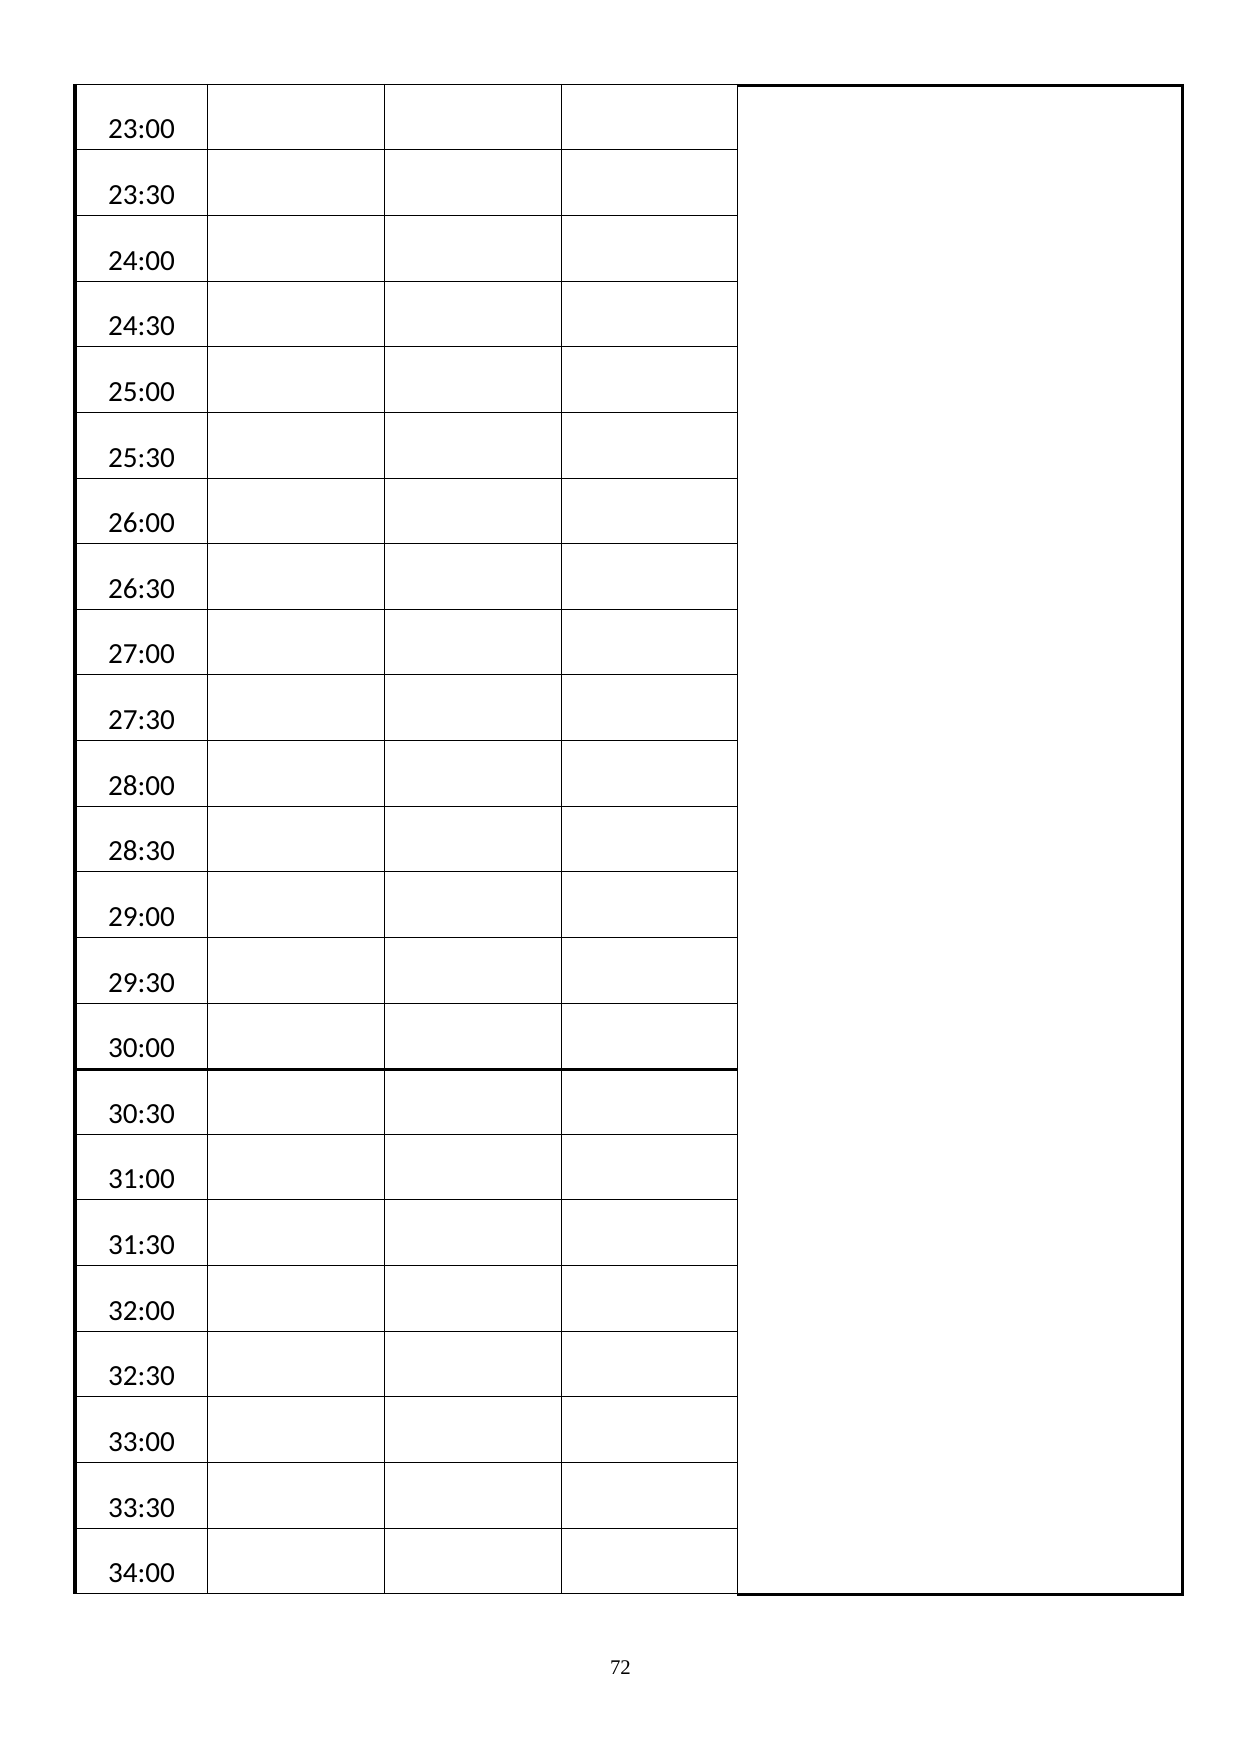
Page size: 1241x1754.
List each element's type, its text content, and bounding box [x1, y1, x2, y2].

table_cell 31:30 [77, 1200, 207, 1265]
table_cell [562, 413, 737, 477]
table_cell [562, 1529, 737, 1593]
table_cell [562, 610, 737, 674]
table_cell [208, 1463, 384, 1527]
table_cell [562, 544, 737, 609]
table_cell [208, 610, 384, 674]
table_cell [385, 1200, 561, 1265]
table_cell [208, 675, 384, 740]
table_cell 32:00 [77, 1266, 207, 1331]
table_cell [208, 1529, 384, 1593]
table_cell [208, 1004, 384, 1068]
table_cell 30:00 [77, 1004, 207, 1068]
table_cell 28:30 [77, 807, 207, 871]
table_cell [208, 347, 384, 412]
table_cell [385, 216, 561, 281]
table_cell [562, 1463, 737, 1527]
table_cell [208, 1266, 384, 1331]
table_cell 25:30 [77, 413, 207, 477]
table_cell [208, 1397, 384, 1462]
table_cell [385, 610, 561, 674]
table_cell [562, 1266, 737, 1331]
table_cell [562, 807, 737, 871]
table_cell [385, 544, 561, 609]
table_cell [385, 479, 561, 543]
table_cell 29:30 [77, 938, 207, 1002]
table_cell [208, 479, 384, 543]
table_cell [208, 1200, 384, 1265]
table_cell [208, 216, 384, 281]
table_cell [208, 1071, 384, 1134]
table_cell [385, 347, 561, 412]
table_cell [385, 1071, 561, 1134]
table_cell [562, 741, 737, 806]
table_cell [208, 413, 384, 477]
table_cell [562, 1135, 737, 1199]
table_cell 24:00 [77, 216, 207, 281]
table_cell 25:00 [77, 347, 207, 412]
table_cell 26:30 [77, 544, 207, 609]
table_cell 26:00 [77, 479, 207, 543]
table_cell [562, 938, 737, 1002]
table_cell [385, 150, 561, 215]
table_cell 28:00 [77, 741, 207, 806]
table_cell [385, 1135, 561, 1199]
table_cell [385, 413, 561, 477]
table_cell [562, 675, 737, 740]
table_cell [208, 1135, 384, 1199]
table_cell [385, 85, 561, 149]
table_cell 33:00 [77, 1397, 207, 1462]
table_cell [562, 282, 737, 346]
table_cell [385, 1266, 561, 1331]
table_cell 32:30 [77, 1332, 207, 1396]
table_cell [385, 1463, 561, 1527]
table_cell [562, 1332, 737, 1396]
table_cell [385, 1529, 561, 1593]
table_cell [208, 85, 384, 149]
table_cell [385, 282, 561, 346]
table_cell [208, 741, 384, 806]
table_cell 34:00 [77, 1529, 207, 1593]
table_cell [562, 1071, 737, 1134]
table_cell [385, 741, 561, 806]
table_cell [562, 1397, 737, 1462]
table_cell [562, 1004, 737, 1068]
table_cell [738, 87, 1181, 1593]
table_cell 31:00 [77, 1135, 207, 1199]
table_cell [562, 1200, 737, 1265]
table_cell [208, 872, 384, 937]
table_cell 23:30 [77, 150, 207, 215]
table_cell [562, 479, 737, 543]
table_cell [562, 347, 737, 412]
table_cell 27:30 [77, 675, 207, 740]
table_cell 29:00 [77, 872, 207, 937]
table_cell [208, 807, 384, 871]
table_cell [208, 150, 384, 215]
table_cell [385, 1397, 561, 1462]
table_cell [385, 938, 561, 1002]
table_cell 27:00 [77, 610, 207, 674]
table_cell 30:30 [77, 1071, 207, 1134]
table_cell 33:30 [77, 1463, 207, 1527]
table_cell [208, 1332, 384, 1396]
table_cell [562, 216, 737, 281]
table_cell [385, 1332, 561, 1396]
table_cell [562, 150, 737, 215]
table_cell [385, 872, 561, 937]
table_cell [562, 85, 737, 149]
table_cell [208, 544, 384, 609]
table_cell [208, 938, 384, 1002]
table_cell [208, 282, 384, 346]
table_cell 23:00 [77, 85, 207, 149]
table_cell [562, 872, 737, 937]
table_cell [385, 807, 561, 871]
table_cell [385, 1004, 561, 1068]
table_cell [385, 675, 561, 740]
table_cell 24:30 [77, 282, 207, 346]
